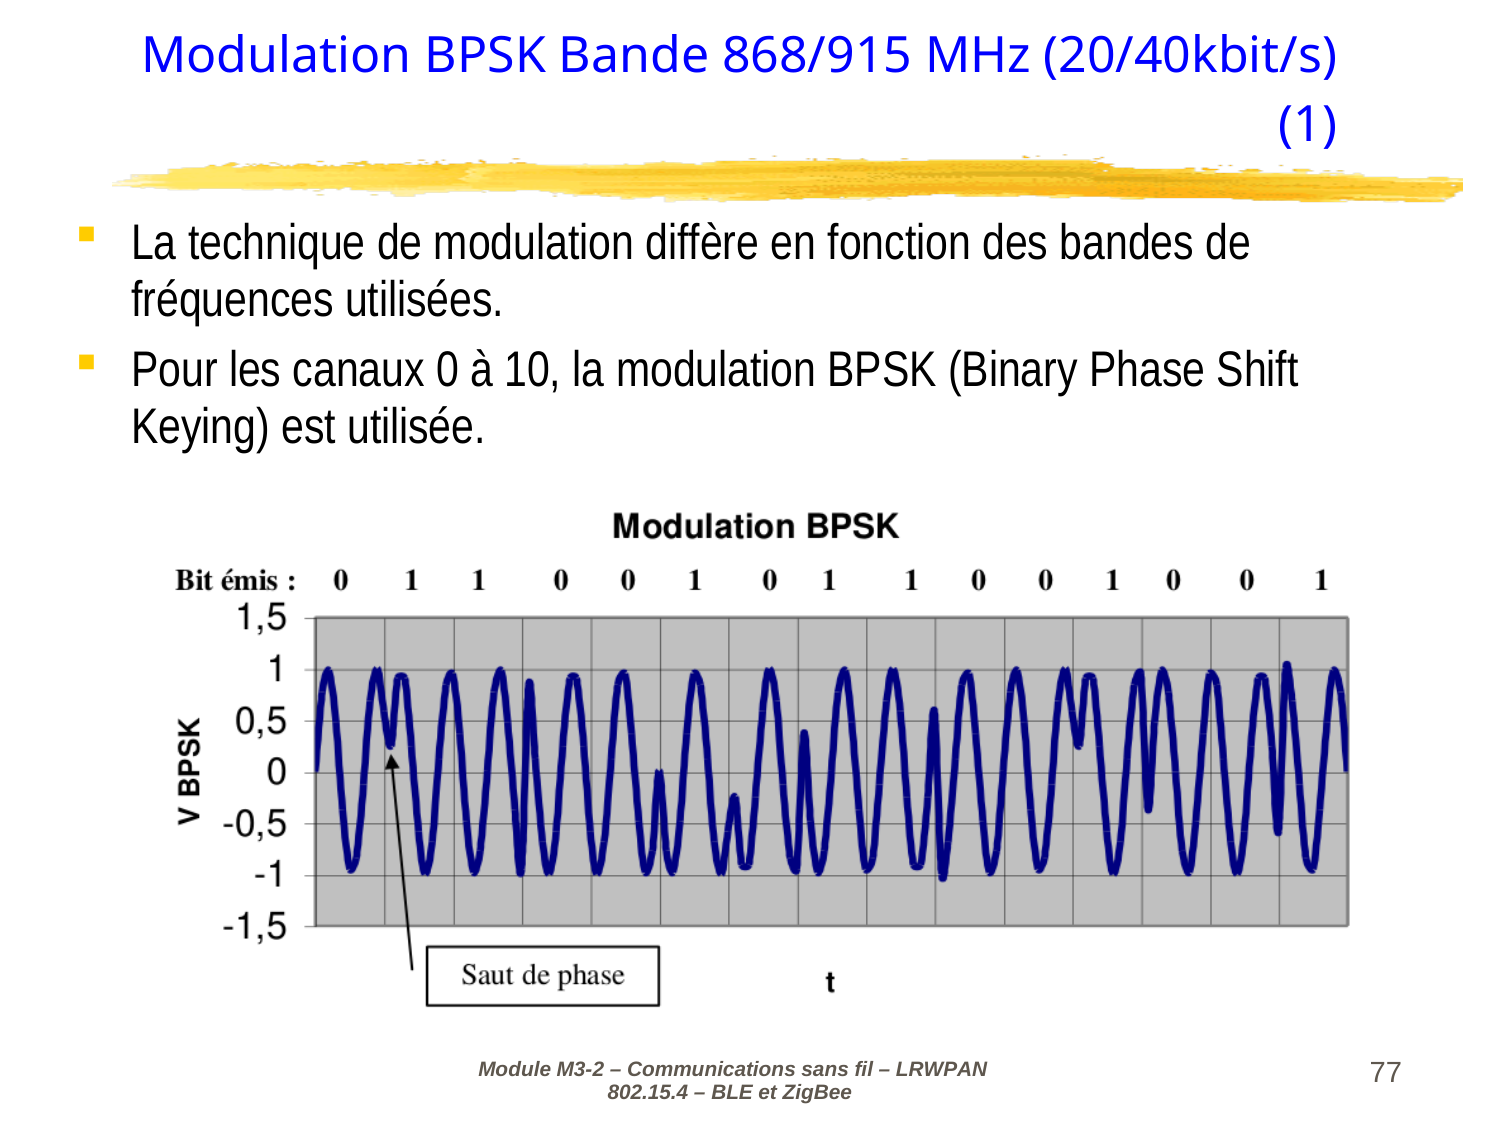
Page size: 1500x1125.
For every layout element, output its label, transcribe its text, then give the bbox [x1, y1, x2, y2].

list La technique de modulation diffère en fonction des bandes de fréquences utilisées. Pour les canaux 0 à 10, la modulation BPSK (Binary Phase Shift Keying) est utilisée. [74, 212, 1417, 605]
picture [112, 149, 1463, 213]
title Modulation BPSK Bande 868/915 MHz (20/40kbit/s) (1) [62, 28, 1338, 146]
picture [164, 495, 1356, 1016]
